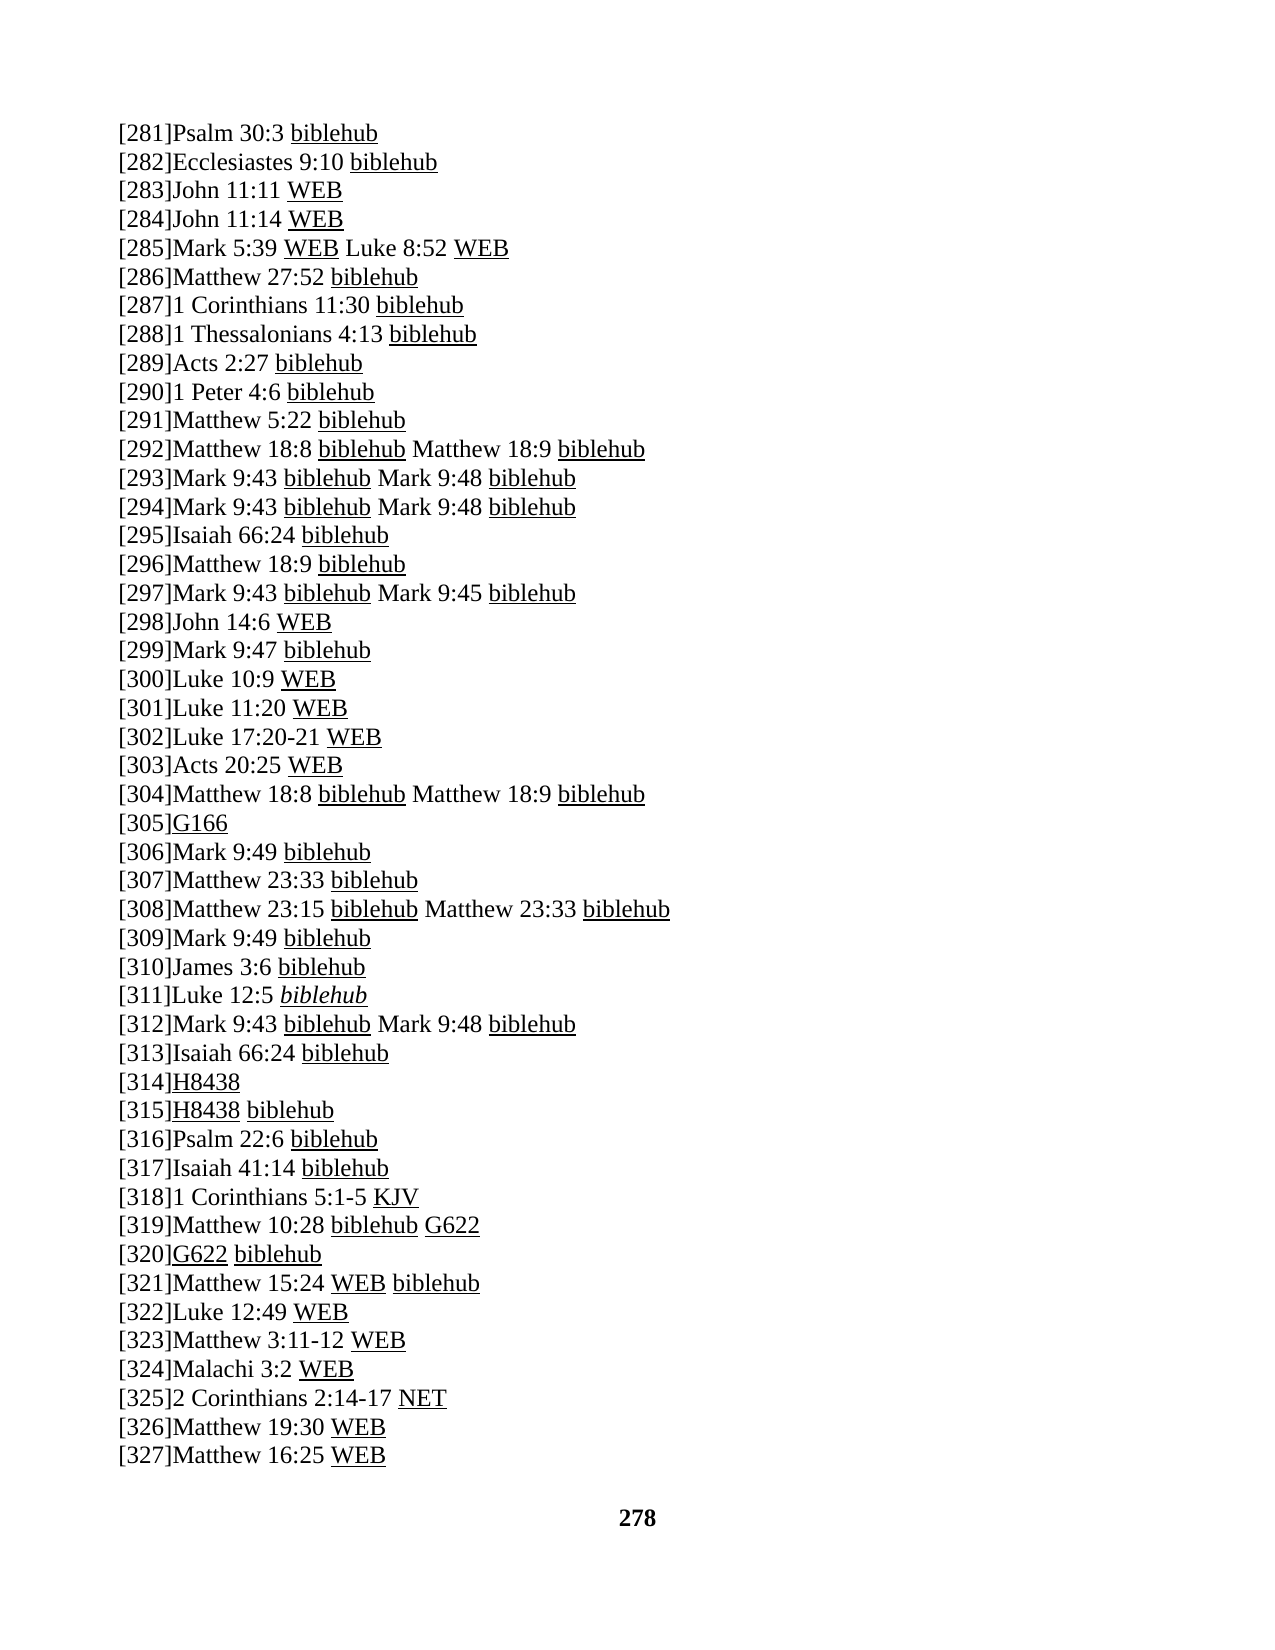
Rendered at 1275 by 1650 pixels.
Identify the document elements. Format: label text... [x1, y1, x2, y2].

text G166 [118, 808, 1157, 837]
text Matthew 27:52 biblehub [118, 262, 1157, 291]
text 1 Corinthians 11:30 biblehub [118, 291, 1157, 319]
text Psalm 22:6 biblehub [118, 1124, 1157, 1153]
text Acts 20:25 WEB [118, 751, 1157, 779]
text G622 biblehub [118, 1239, 1157, 1268]
text H8438 biblehub [118, 1096, 1157, 1124]
text John 11:14 WEB [118, 204, 1157, 233]
text Mark 9:43 biblehub Mark 9:48 biblehub [118, 1009, 1157, 1038]
text 1 Corinthians 5:1-5 KJV [118, 1182, 1157, 1211]
text 2 Corinthians 2:14-17 NET [118, 1383, 1157, 1412]
text Matthew 16:25 WEB [118, 1441, 1157, 1469]
text Acts 2:27 biblehub [118, 348, 1157, 377]
text Mark 9:43 biblehub Mark 9:45 biblehub [118, 578, 1157, 607]
text Mark 9:47 biblehub [118, 636, 1157, 664]
text Matthew 3:11-12 WEB [118, 1326, 1157, 1354]
text James 3:6 biblehub [118, 952, 1157, 981]
text Luke 10:9 WEB [118, 664, 1157, 693]
text Mark 9:49 biblehub [118, 837, 1157, 866]
text Isaiah 41:14 biblehub [118, 1153, 1157, 1182]
text Matthew 10:28 biblehub G622 [118, 1211, 1157, 1239]
text Matthew 19:30 WEB [118, 1412, 1157, 1441]
text Psalm 30:3 biblehub [118, 118, 1157, 147]
text Matthew 18:9 biblehub [118, 549, 1157, 578]
text Matthew 5:22 biblehub [118, 406, 1157, 434]
text Ecclesiastes 9:10 biblehub [118, 147, 1157, 176]
text Luke 12:49 WEB [118, 1297, 1157, 1326]
text Matthew 15:24 WEB biblehub [118, 1268, 1157, 1297]
text Luke 11:20 WEB [118, 693, 1157, 722]
text Mark 9:43 biblehub Mark 9:48 biblehub [118, 492, 1157, 521]
text John 14:6 WEB [118, 607, 1157, 636]
text Malachi 3:2 WEB [118, 1354, 1157, 1383]
text Mark 5:39 WEB Luke 8:52 WEB [118, 233, 1157, 262]
text Isaiah 66:24 biblehub [118, 1038, 1157, 1067]
text H8438 [118, 1067, 1157, 1096]
text Matthew 18:8 biblehub Matthew 18:9 biblehub [118, 779, 1157, 808]
text Luke 17:20-21 WEB [118, 722, 1157, 751]
text Matthew 23:15 biblehub Matthew 23:33 biblehub [118, 894, 1157, 923]
text Luke 12:5 biblehub [118, 981, 1157, 1009]
text 1 Peter 4:6 biblehub [118, 377, 1157, 406]
text Mark 9:43 biblehub Mark 9:48 biblehub [118, 463, 1157, 492]
text Mark 9:49 biblehub [118, 923, 1157, 952]
text Isaiah 66:24 biblehub [118, 521, 1157, 549]
text John 11:11 WEB [118, 176, 1157, 204]
text 1 Thessalonians 4:13 biblehub [118, 319, 1157, 348]
text Matthew 23:33 biblehub [118, 866, 1157, 894]
text Matthew 18:8 biblehub Matthew 18:9 biblehub [118, 434, 1157, 463]
